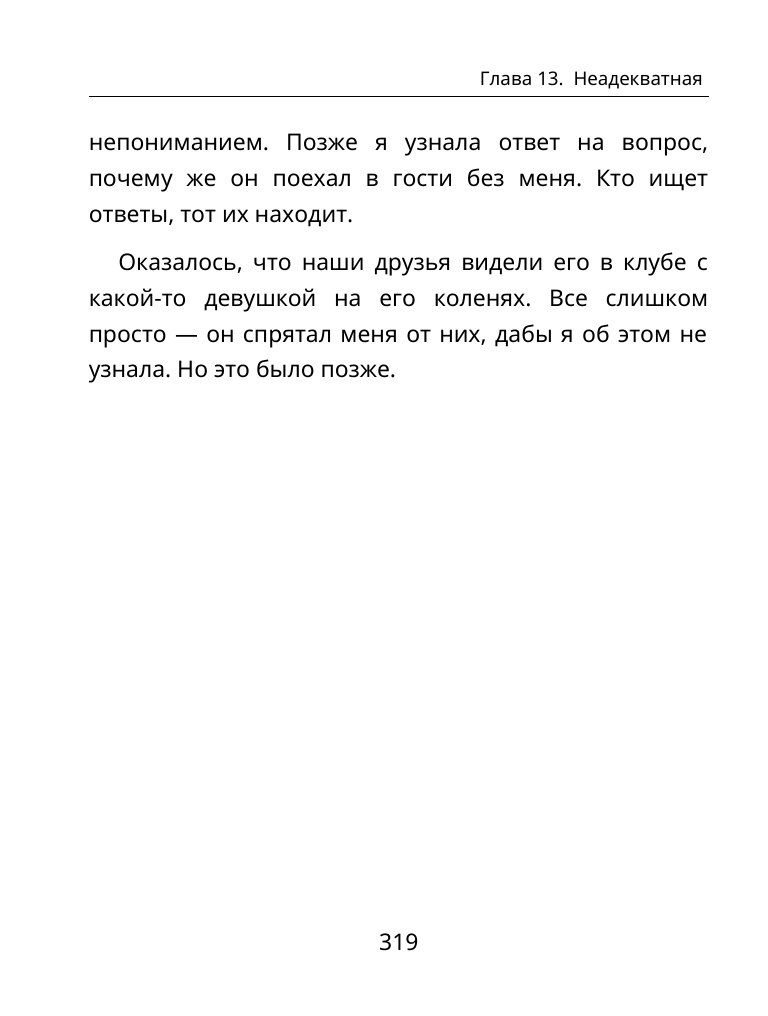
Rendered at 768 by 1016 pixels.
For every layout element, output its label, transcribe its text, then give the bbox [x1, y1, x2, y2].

text непониманием. Позже я узнала ответ на вопрос, почему же он поехал в гости без меня. Кто ищет ответы, тот их находит. [88, 126, 709, 229]
text Оказалось, что наши друзья видели его в клубе с какой-то девушкой на его коленях. Все слишком просто — он спрятал меня от них, дабы я об этом не узнала. Но это было позже. [88, 246, 709, 385]
